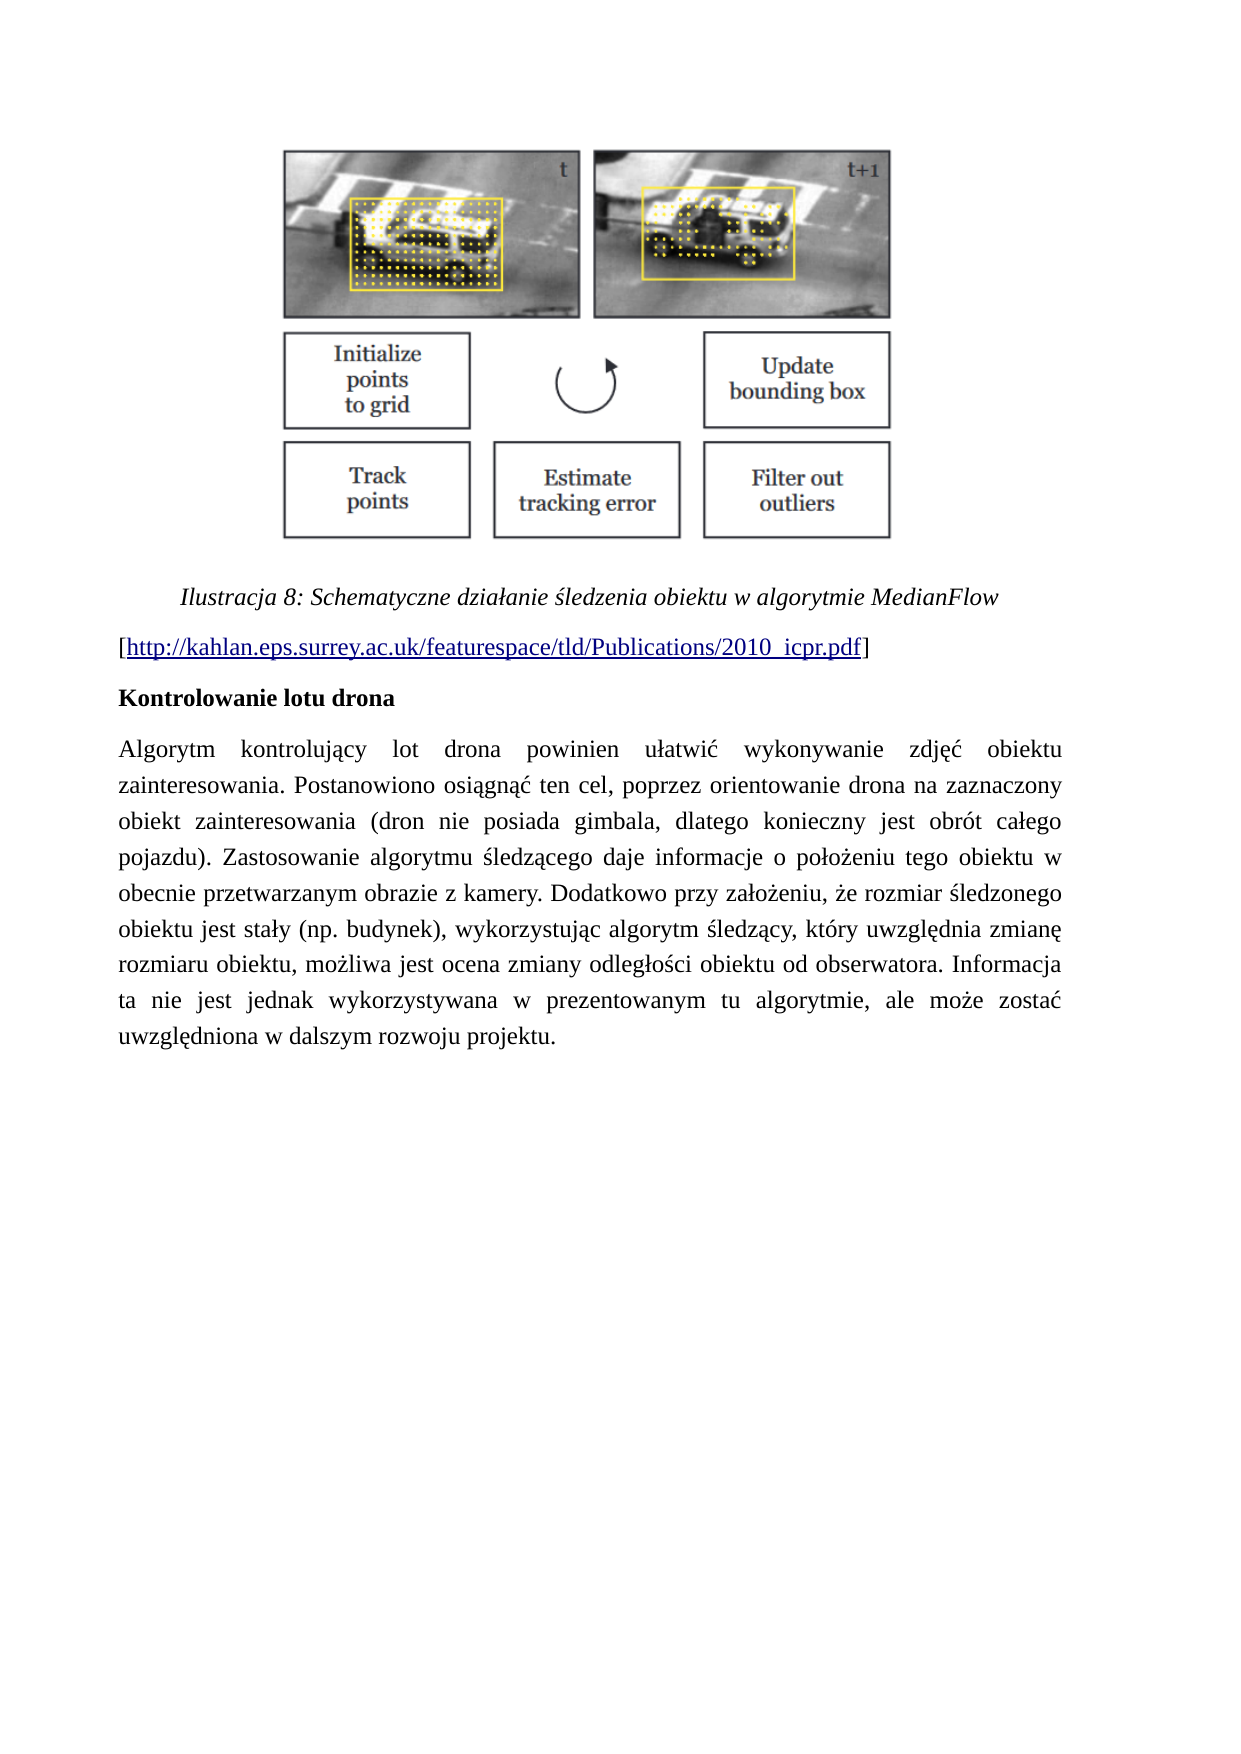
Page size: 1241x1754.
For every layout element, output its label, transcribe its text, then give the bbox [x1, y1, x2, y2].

text \ [162, 131, 1019, 557]
text Ilustracja 8: Schematyczne działanie śledzenia obiektu w algorytmie MedianFlow [162, 582, 1019, 611]
text [http://kahlan.eps.surrey.ac.uk/featurespace/tld/Publications/2010_icpr.pdf] [118, 632, 1063, 661]
picture [277, 130, 904, 552]
text Algorytm kontrolujący lot drona powinien ułatwić wykonywanie zdjęć obiektu zainteresowania. Postanowiono osiągnąć ten cel, poprzez orientowanie drona na zaznaczony obiekt zainteresowania (dron nie posiada gimbala, dlatego konieczny jest obrót całego pojazdu). Zastosowanie algorytmu śledzącego daje informacje o położeniu tego obiektu w obecnie przetwarzanym obrazie z kamery. Dodatkowo przy założeniu, że rozmiar śledzonego obiektu jest stały (np. budynek), wykorzystując algorytm śledzący, który uwzględnia zmianę rozmiaru obiektu, możliwa jest ocena zmiany odległości obiektu od obserwatora. Informacja ta nie jest jednak wykorzystywana w prezentowanym tu algorytmie, ale może zostać uwzględniona w dalszym rozwoju projektu. [118, 734, 1063, 1050]
text Kontrolowanie lotu drona [118, 683, 1063, 712]
